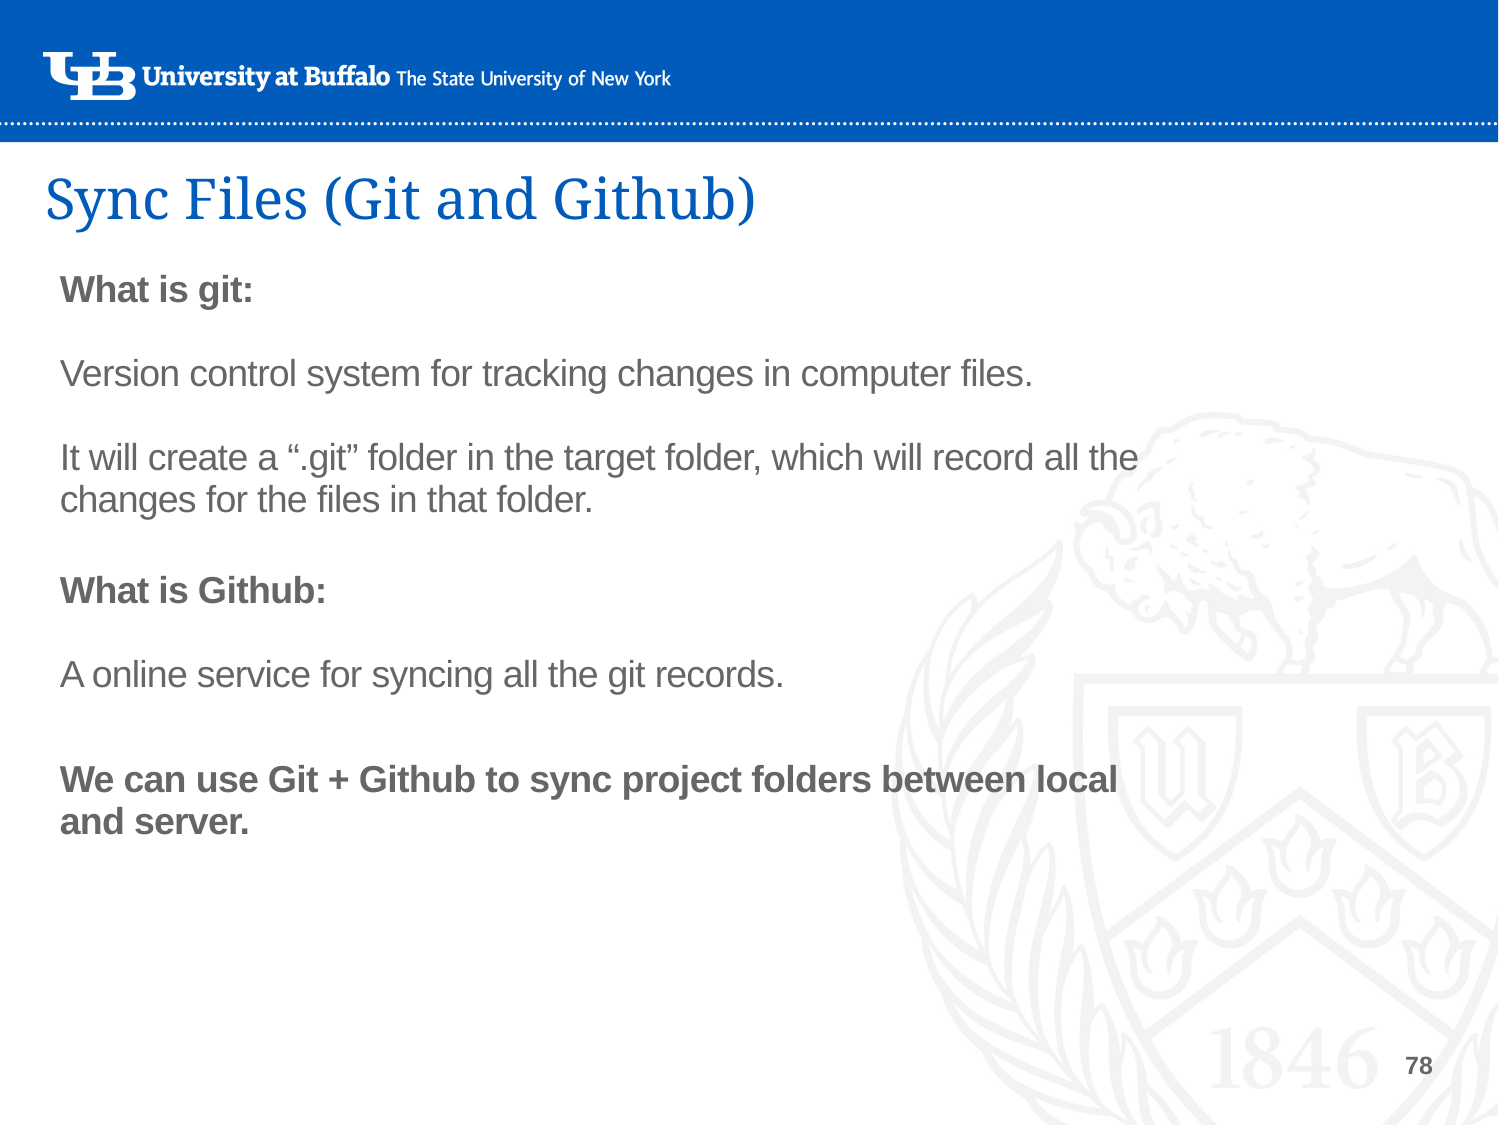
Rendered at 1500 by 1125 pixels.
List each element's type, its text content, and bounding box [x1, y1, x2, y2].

text_box What is git: Version control system for tracking changes in computer files. It will create a “.git” folder in the target folder, which will record all the changes for the files in that folder. [45, 261, 1171, 529]
text_box We can use Git + Github to sync project folders between local and server. [45, 750, 1171, 1060]
title Sync Files (Git and Github) [30, 159, 1387, 239]
text_box What is Github: A online service for syncing all the git records. [45, 561, 1171, 721]
picture [0, 0, 1499, 1125]
